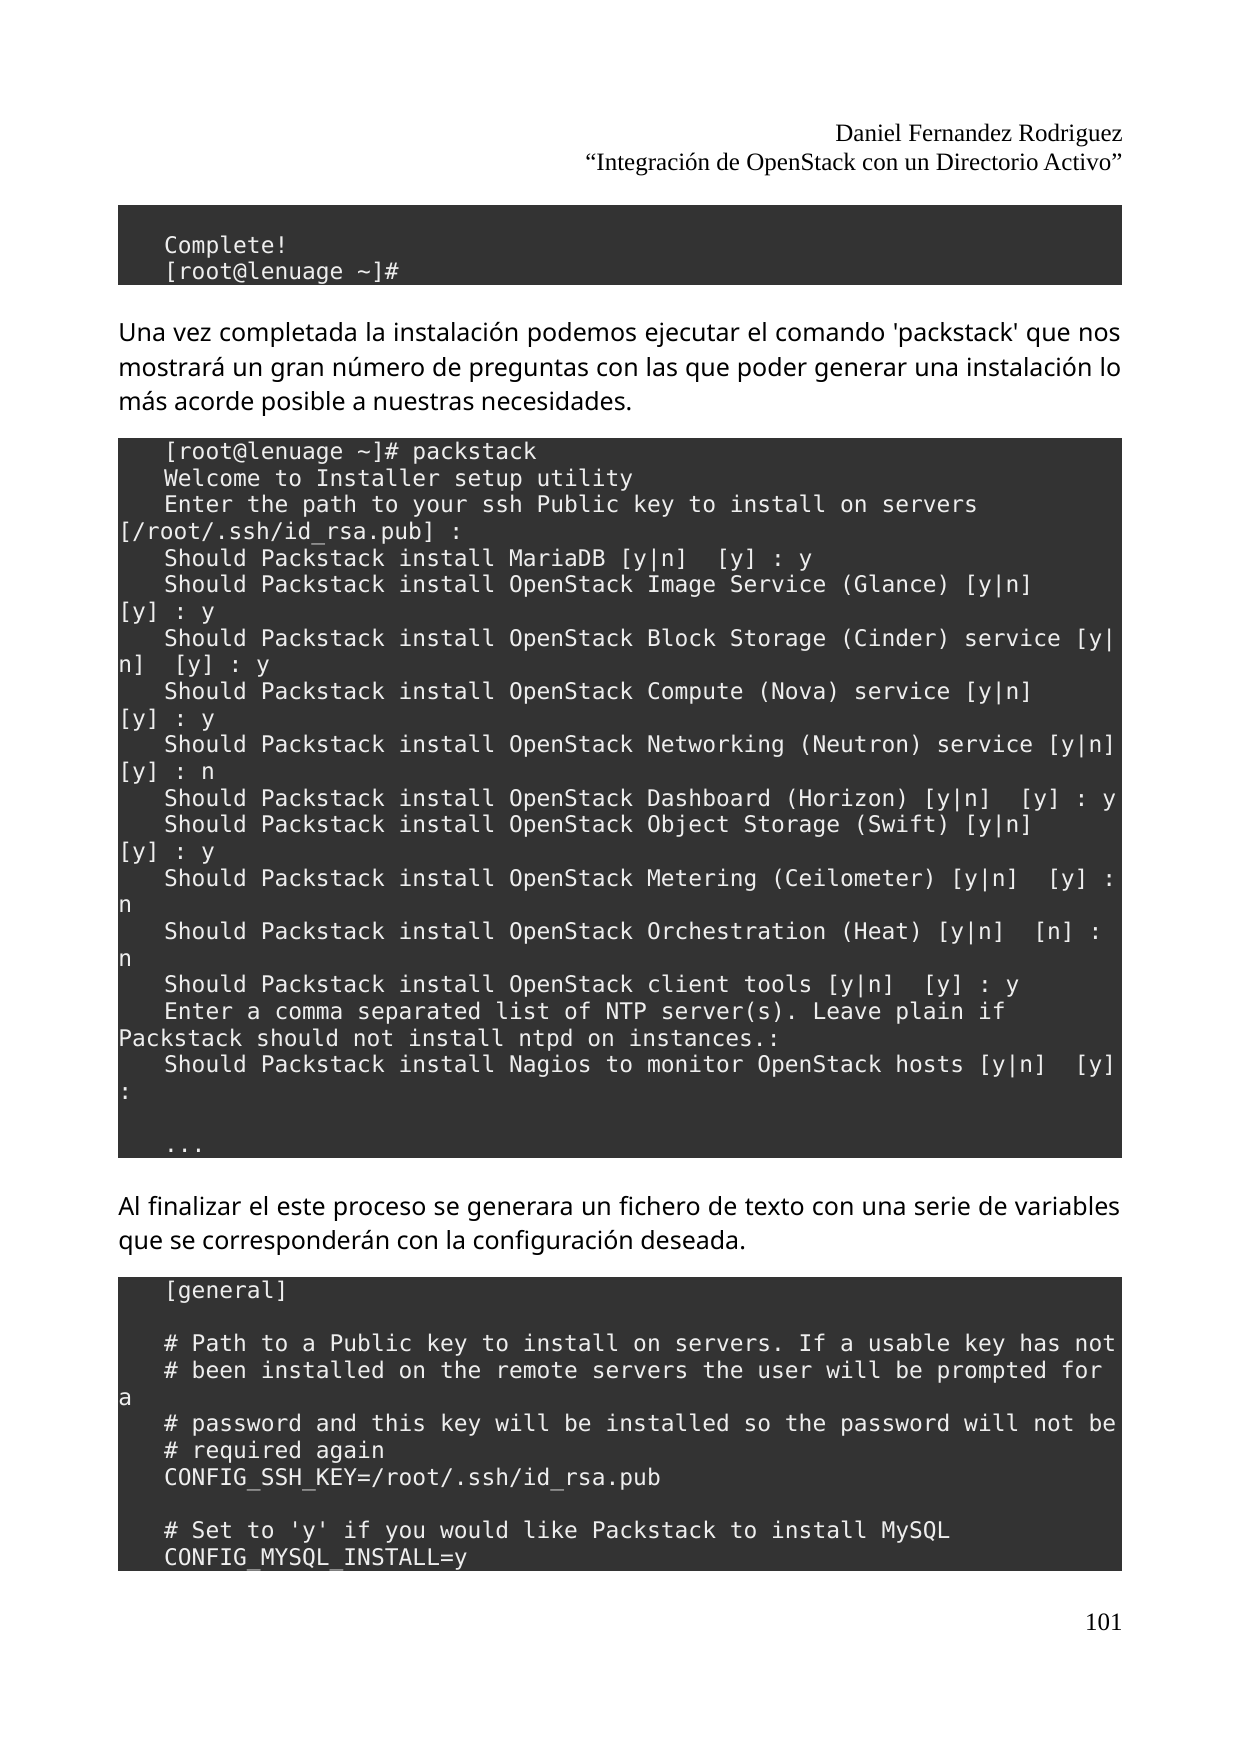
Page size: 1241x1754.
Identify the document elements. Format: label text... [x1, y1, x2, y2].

text # Path to a Public key to install on servers. If a usable key has not [118, 1331, 1122, 1357]
text Enter a comma separated list of NTP server(s). Leave plain if Packstack should not install ntpd on instances.: [118, 998, 1122, 1052]
text Should Packstack install OpenStack client tools [y|n] [y] : y [118, 972, 1122, 998]
text Should Packstack install OpenStack Image Service (Glance) [y|n] [y] : y [118, 572, 1122, 625]
text Should Packstack install OpenStack Compute (Nova) service [y|n] [y] : y [118, 678, 1122, 732]
text [root@lenuage ~]# packstack [118, 438, 1122, 465]
text Al finalizar el este proceso se generara un fichero de texto con una serie de variables que se corresponderán con la configuración deseada. [118, 1188, 1122, 1256]
text Should Packstack install OpenStack Networking (Neutron) service [y|n] [y] : n [118, 732, 1122, 785]
text # password and this key will be installed so the password will not be [118, 1411, 1122, 1437]
text ... [118, 1132, 1122, 1158]
text Should Packstack install Nagios to monitor OpenStack hosts [y|n] [y] : [118, 1052, 1122, 1105]
text Welcome to Installer setup utility [118, 465, 1122, 492]
text CONFIG_MYSQL_INSTALL=y [118, 1544, 1122, 1571]
text Should Packstack install OpenStack Metering (Ceilometer) [y|n] [y] : n [118, 865, 1122, 918]
text Should Packstack install OpenStack Block Storage (Cinder) service [y|n] [y] : y [118, 625, 1122, 678]
text Should Packstack install MariaDB [y|n] [y] : y [118, 545, 1122, 572]
text [general] [118, 1277, 1122, 1304]
text [root@lenuage ~]# [118, 258, 1122, 285]
text Should Packstack install OpenStack Object Storage (Swift) [y|n] [y] : y [118, 812, 1122, 865]
text Una vez completada la instalación podemos ejecutar el comando 'packstack' que nos mostrará un gran número de preguntas con las que poder generar una instalación lo más acorde posible a nuestras necesidades. [118, 315, 1122, 417]
text Enter the path to your ssh Public key to install on servers [/root/.ssh/id_rsa.pub] : [118, 492, 1122, 545]
text CONFIG_SSH_KEY=/root/.ssh/id_rsa.pub [118, 1464, 1122, 1491]
text Should Packstack install OpenStack Orchestration (Heat) [y|n] [n] : n [118, 918, 1122, 972]
text # Set to 'y' if you would like Packstack to install MySQL [118, 1517, 1122, 1544]
text Should Packstack install OpenStack Dashboard (Horizon) [y|n] [y] : y [118, 785, 1122, 812]
text # required again [118, 1437, 1122, 1464]
text # been installed on the remote servers the user will be prompted for a [118, 1357, 1122, 1411]
text Complete! [118, 232, 1122, 258]
